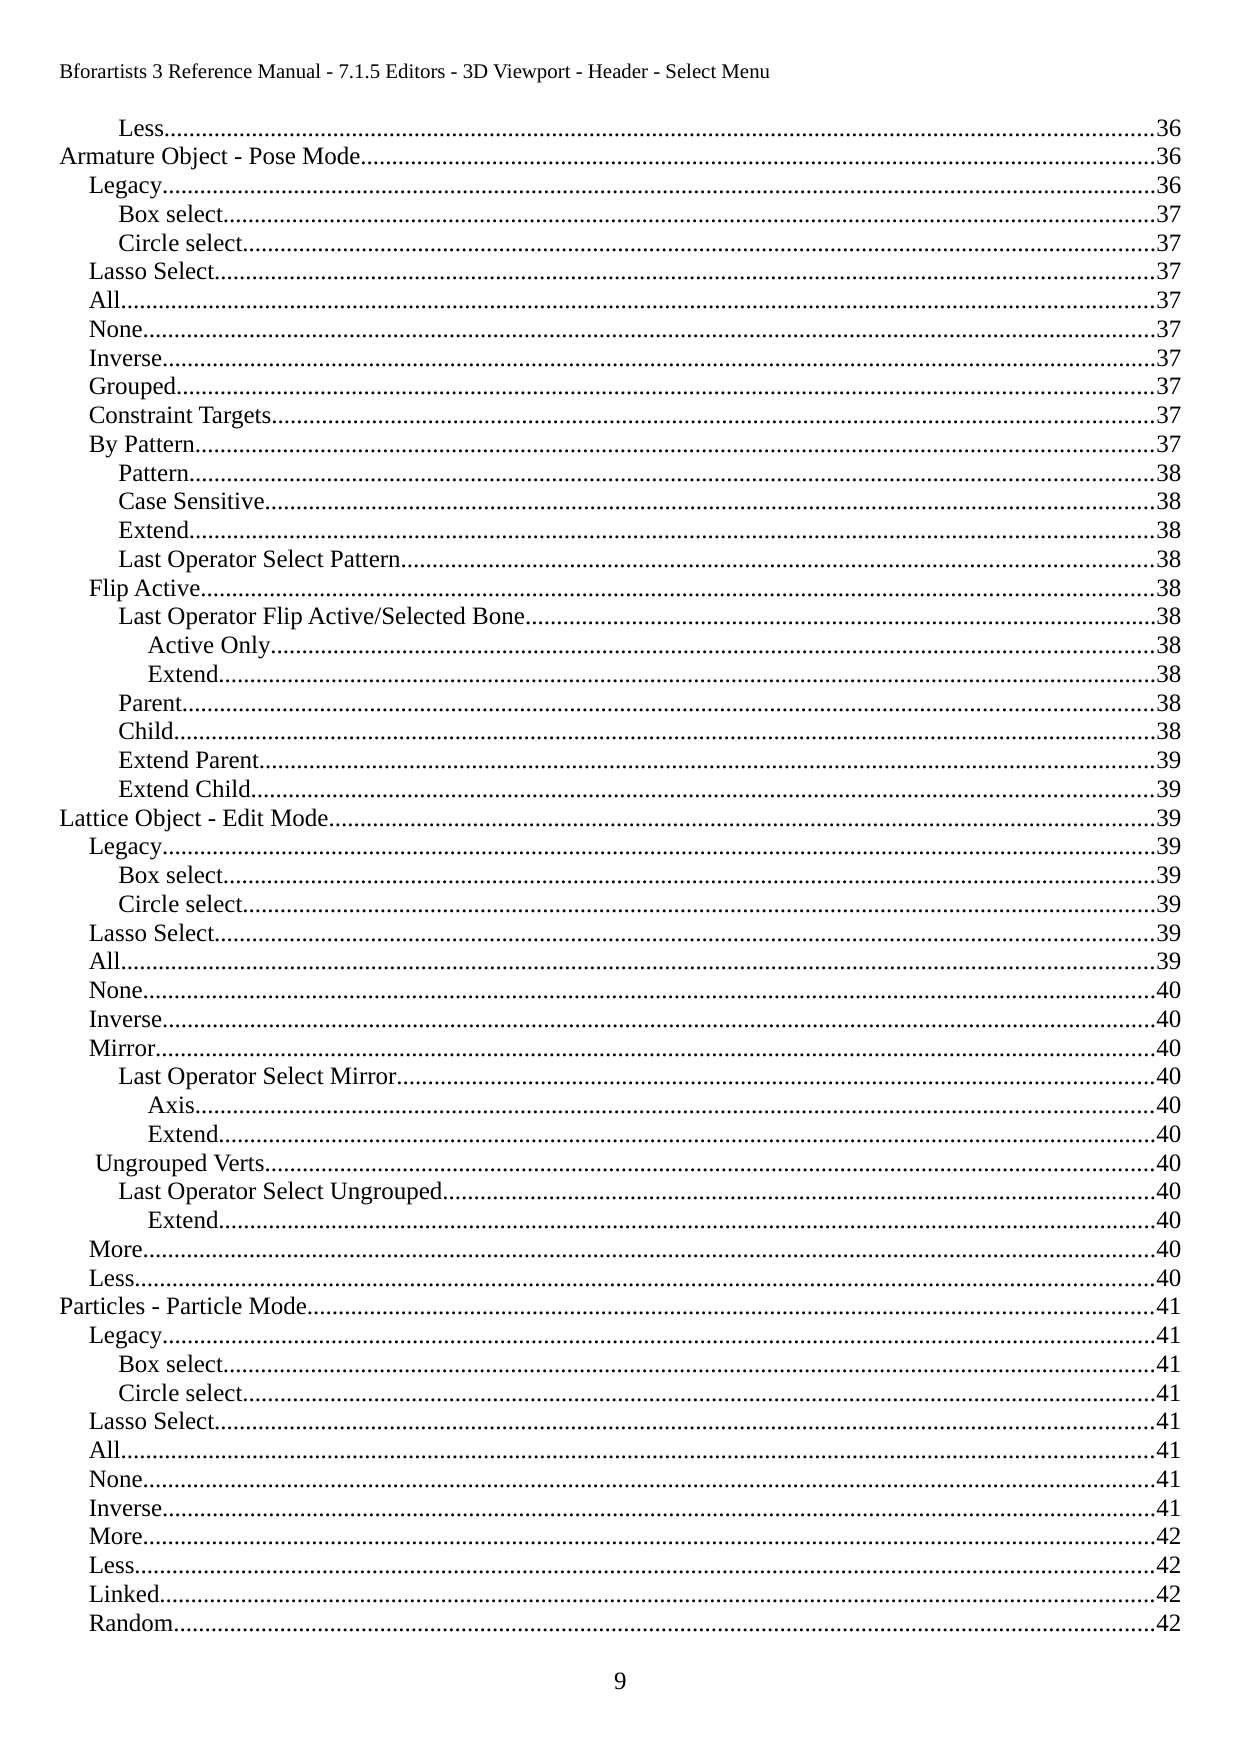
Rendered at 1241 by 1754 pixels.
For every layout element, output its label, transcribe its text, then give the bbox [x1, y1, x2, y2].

text Case Sensitive 38 [118, 486, 1181, 515]
text Parent 38 [118, 688, 1181, 716]
text Extend 38 [118, 515, 1181, 544]
text Linked 42 [88, 1579, 1181, 1608]
text Particles - Particle Mode 41 [59, 1291, 1181, 1320]
text Grouped 37 [88, 371, 1181, 400]
text Legacy 41 [88, 1320, 1181, 1349]
text Inverse 37 [88, 343, 1181, 371]
text Legacy 36 [88, 170, 1181, 199]
text All 37 [88, 285, 1181, 314]
text Last Operator Select Mirror 40 [118, 1061, 1181, 1090]
text Less 40 [88, 1263, 1181, 1291]
text Box select 37 [118, 199, 1181, 228]
text Circle select 41 [118, 1378, 1181, 1406]
text Extend Child 39 [118, 774, 1181, 803]
text Constraint Targets 37 [88, 400, 1181, 429]
text Mirror 40 [88, 1033, 1181, 1061]
text Legacy 39 [88, 831, 1181, 860]
text Box select 39 [118, 860, 1181, 889]
text All 41 [88, 1435, 1181, 1464]
text Active Only 38 [147, 630, 1181, 659]
text Lattice Object - Edit Mode 39 [59, 803, 1181, 831]
text Lasso Select 37 [88, 256, 1181, 285]
text Random 42 [88, 1608, 1181, 1636]
text Axis 40 [147, 1090, 1181, 1119]
text By Pattern 37 [88, 429, 1181, 458]
text Extend 38 [147, 659, 1181, 688]
text None 41 [88, 1464, 1181, 1493]
text Pattern 38 [118, 458, 1181, 486]
text Box select 41 [118, 1349, 1181, 1378]
text Lasso Select 39 [88, 918, 1181, 946]
text All 39 [88, 946, 1181, 975]
text Ungrouped Verts 40 [88, 1148, 1181, 1176]
text More 42 [88, 1521, 1181, 1550]
text Circle select 37 [118, 228, 1181, 256]
text Lasso Select 41 [88, 1406, 1181, 1435]
text None 37 [88, 314, 1181, 343]
text Less 36 [118, 113, 1181, 141]
text Armature Object - Pose Mode 36 [59, 141, 1181, 170]
text Child 38 [118, 716, 1181, 745]
text Extend 40 [147, 1205, 1181, 1234]
text None 40 [88, 975, 1181, 1004]
text Extend 40 [147, 1119, 1181, 1148]
text Extend Parent 39 [118, 745, 1181, 774]
text Last Operator Select Pattern 38 [118, 544, 1181, 573]
text Circle select 39 [118, 889, 1181, 918]
text Flip Active 38 [88, 573, 1181, 601]
text Last Operator Select Ungrouped 40 [118, 1176, 1181, 1205]
text Last Operator Flip Active/Selected Bone 38 [118, 601, 1181, 630]
text Inverse 41 [88, 1493, 1181, 1521]
text More 40 [88, 1234, 1181, 1263]
text Less 42 [88, 1550, 1181, 1579]
text Inverse 40 [88, 1004, 1181, 1033]
